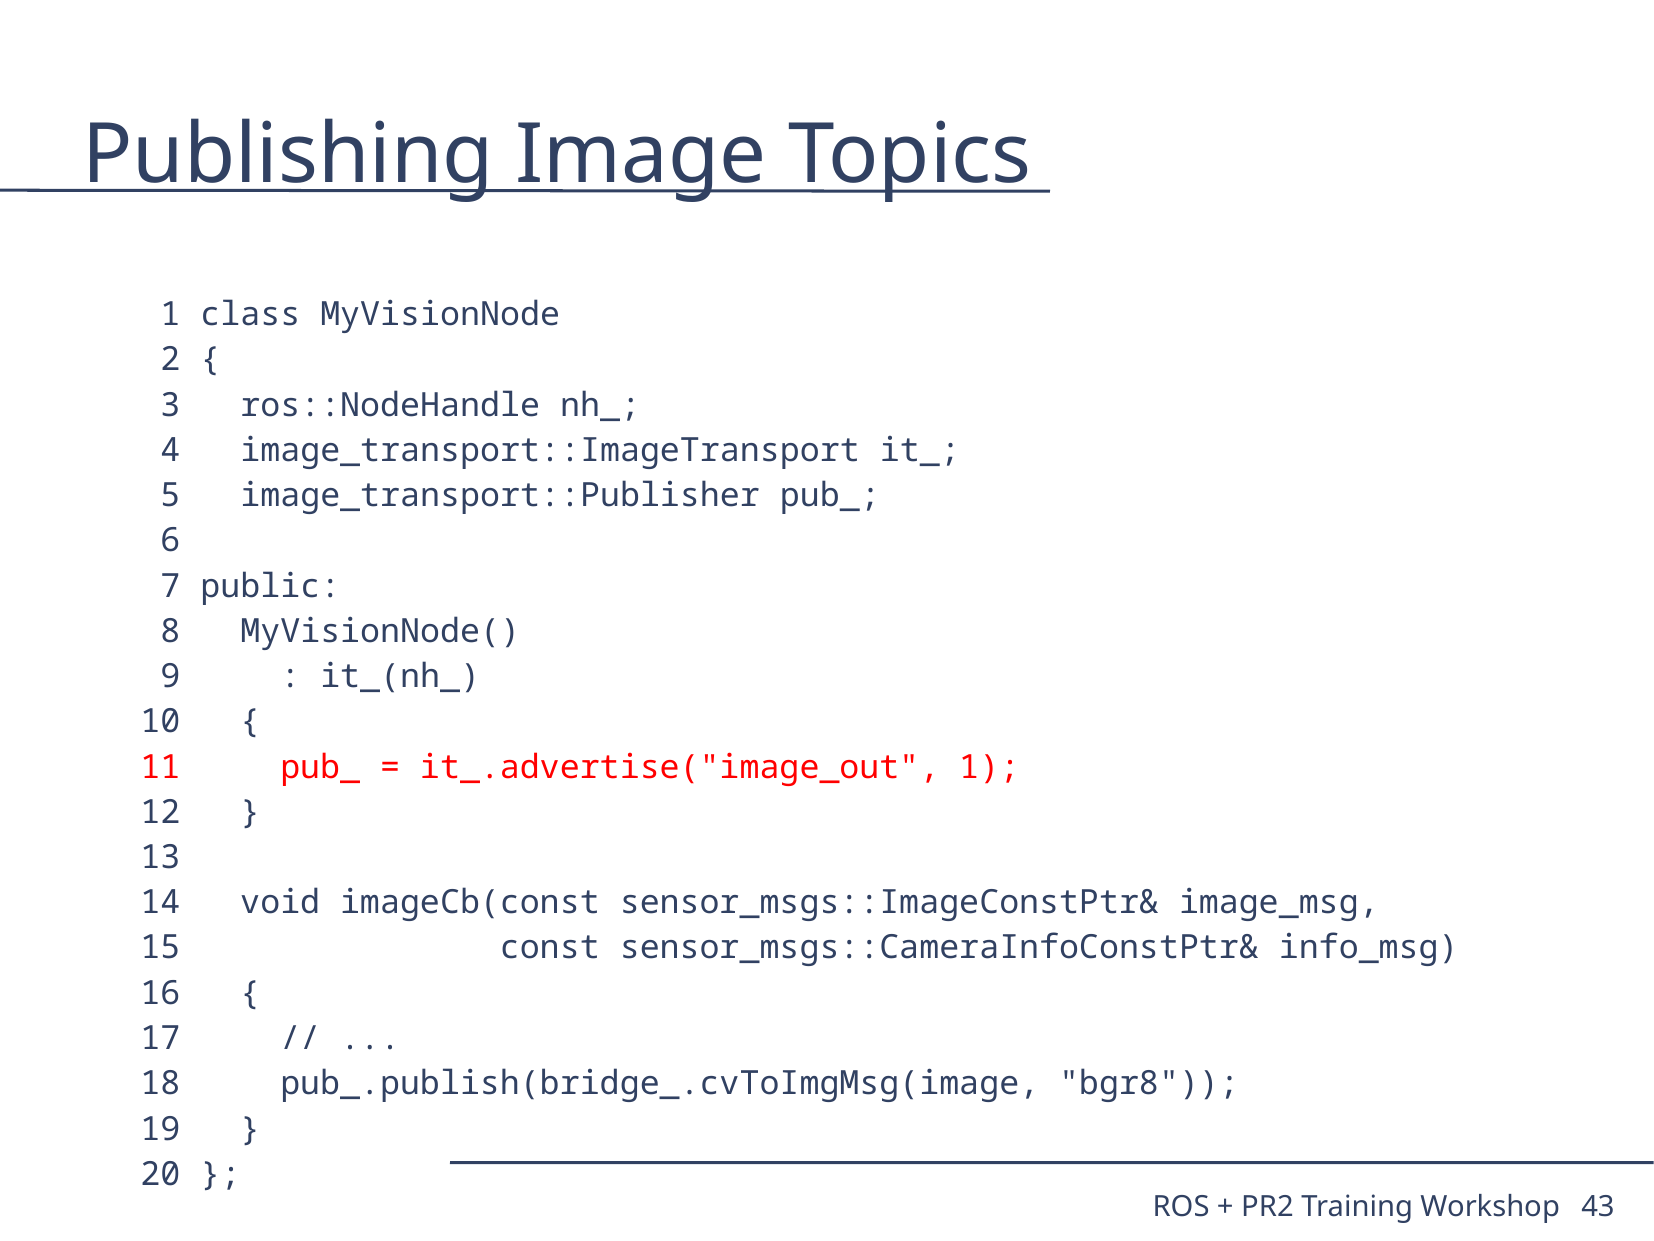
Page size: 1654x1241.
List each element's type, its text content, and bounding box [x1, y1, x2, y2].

list 1 class MyVisionNode 2 { 3 ros::NodeHandle nh_; 4 image_transport::ImageTransport it_; 5 image_transport::Publisher pub_; 6 7 public: 8 MyVisionNode() 9 : it_(nh_) 10 { 11 pub_ = it_.advertise("image_out", 1); 12 } 13 14 void imageCb(const sensor_msgs::ImageConstPtr& image_msg, 15 const sensor_msgs::CameraInfoConstPtr& info_msg) 16 { 17 // ... 18 pub_.publish(bridge_.cvToImgMsg(image, "bgr8")); 19 } 20 }; [82, 290, 1571, 1109]
title Publishing Image Topics [82, 75, 1571, 226]
